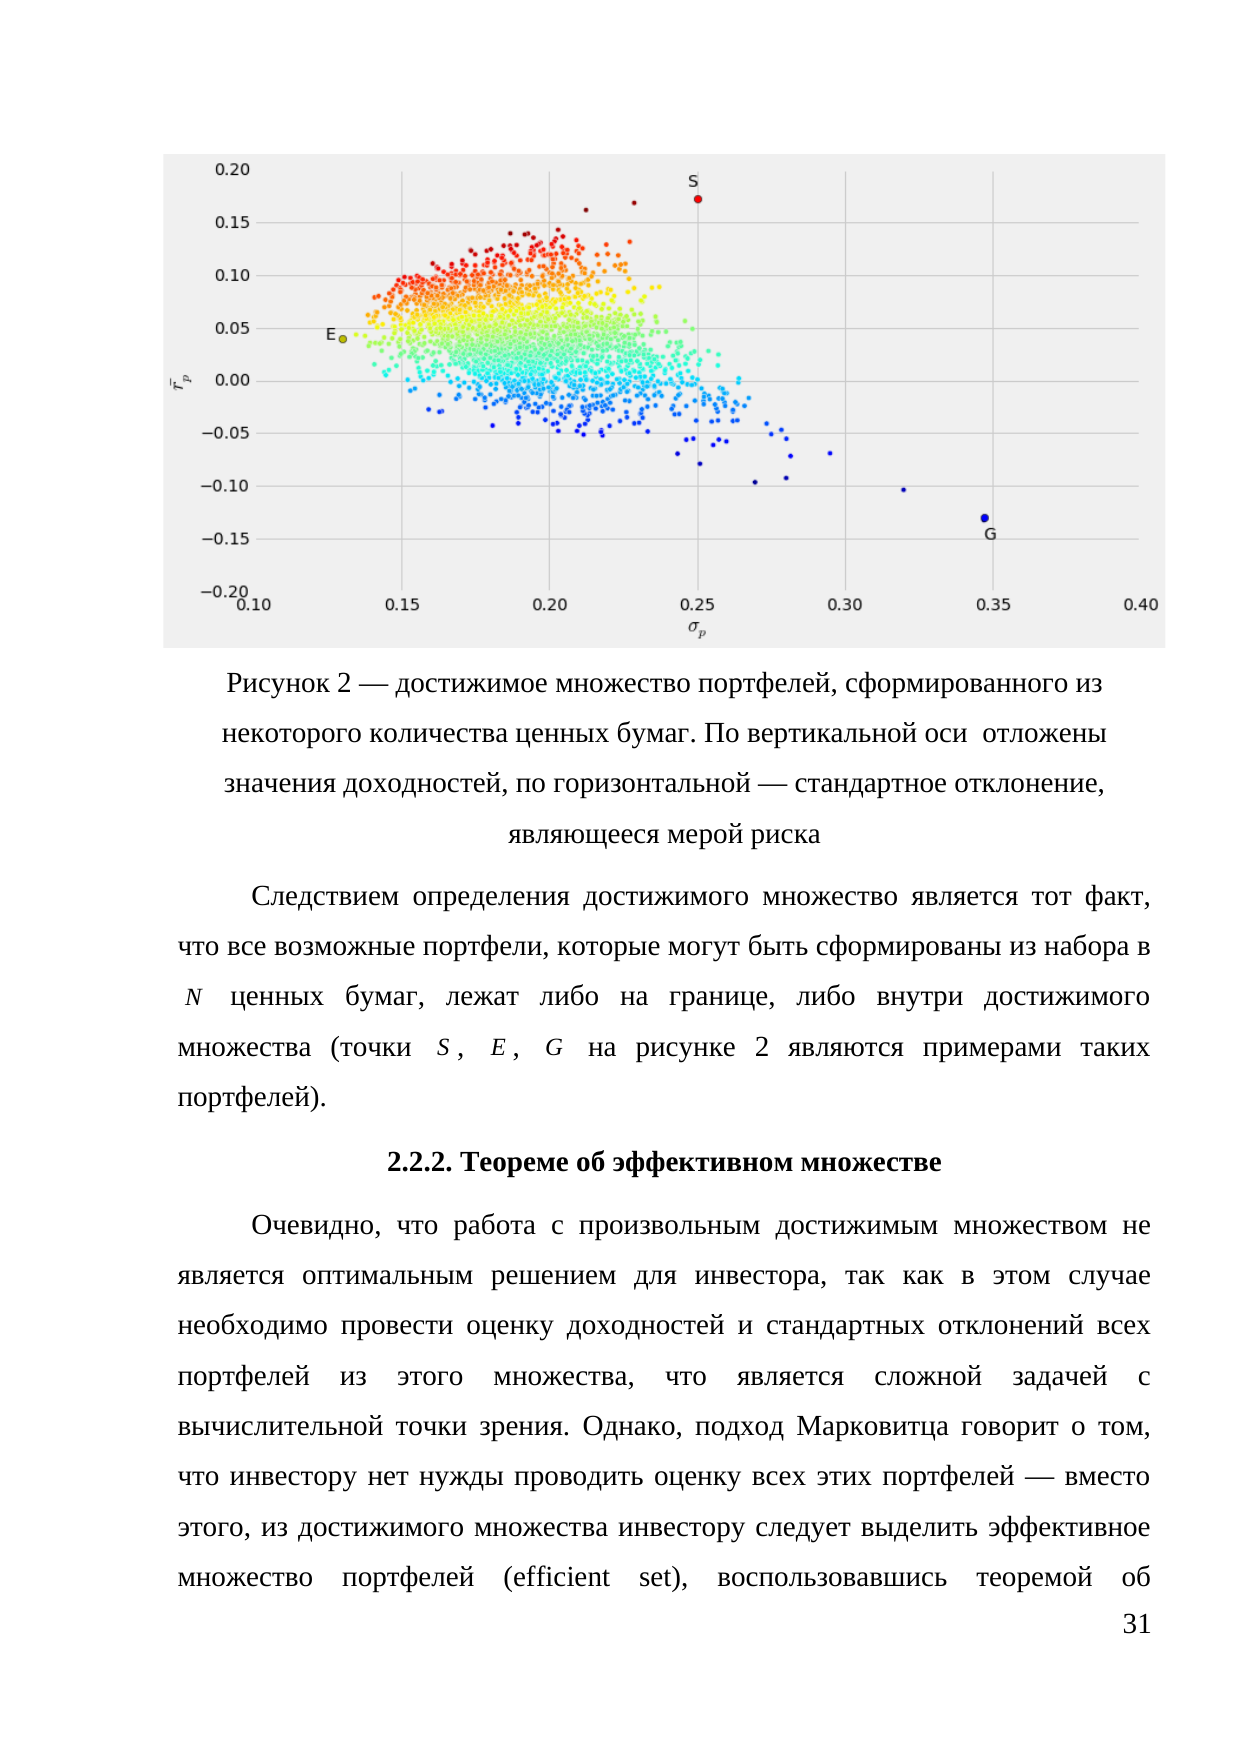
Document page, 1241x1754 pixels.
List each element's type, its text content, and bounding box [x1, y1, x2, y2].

subtitle 2.2.2. Теореме об эффективном множестве [177, 1144, 1152, 1178]
picture [163, 154, 1166, 648]
text Очевидно, что работа с произвольным достижимым множеством не является оптимальным решением для инвестора, так как в этом случае необходимо провести оценку доходностей и стандартных отклонений всех портфелей из этого множества, что является сложной задачей с вычислительной точки зрения. Однако, подход Марковитца говорит о том, что инвестору нет нужды проводить оценку всех этих портфелей — вместо этого, из достижимого множества инвестору следует выделить эффективное множество портфелей (efficient set), воспользовавшись теоремой об [177, 1207, 1152, 1593]
text Следствием определения достижимого множество является тот факт, что все возможные портфели, которые могут быть сформированы из набора в ценных бумаг, лежат либо на границе, либо внутри достижимого множества (точки , , на рисунке 2 являются примерами таких портфелей). [177, 878, 1152, 1113]
text Рисунок 2 — достижимое множество портфелей, сформированного из некоторого количества ценных бумаг. По вертикальной оси отложены значения доходностей, по горизонтальной — стандартное отклонение, являющееся мерой риска [177, 648, 1152, 849]
